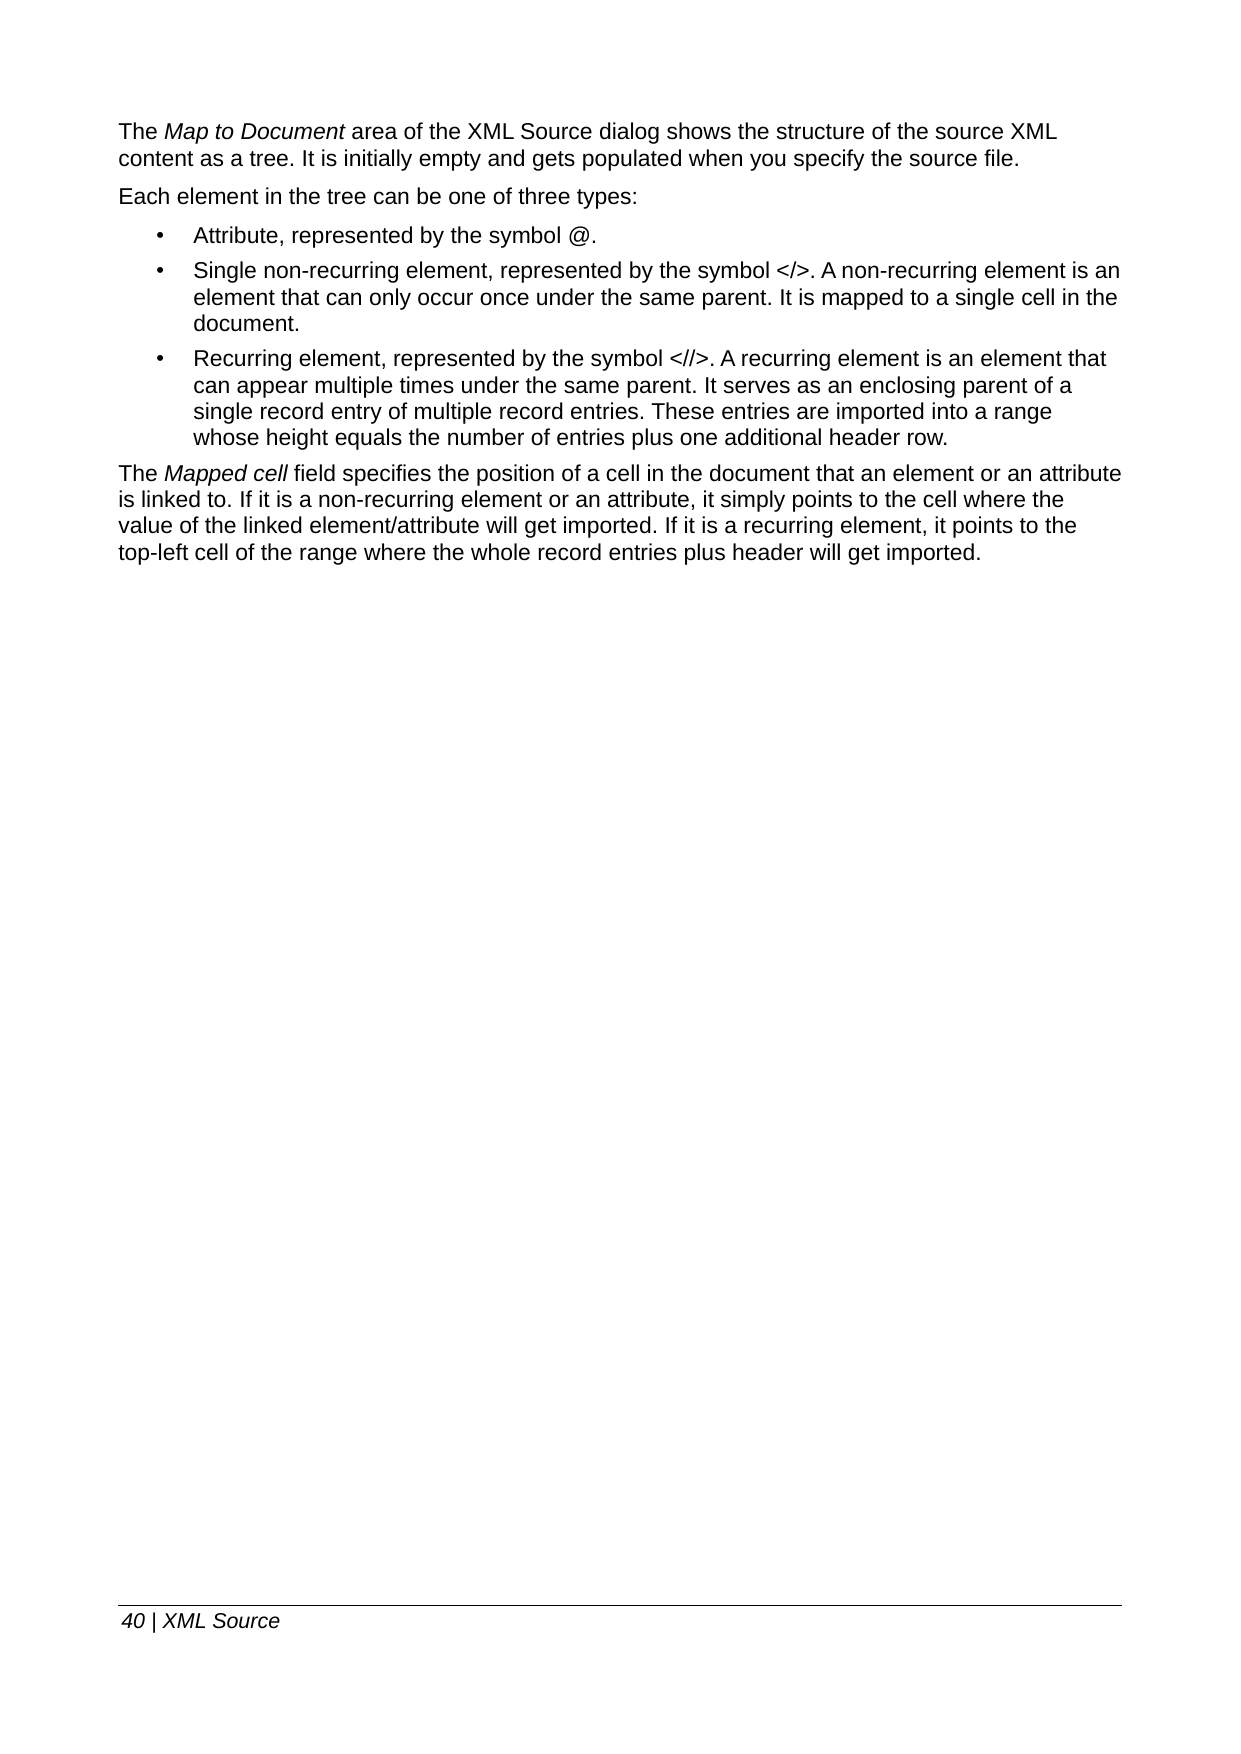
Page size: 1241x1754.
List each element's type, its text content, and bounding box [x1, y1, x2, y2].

list Single non-recurring element, represented by the symbol </>. A non-recurring element is an element that can only occur once under the same parent. It is mapped to a single cell in the document. [156, 257, 1122, 336]
list Attribute, represented by the symbol @. [156, 222, 1122, 248]
text The Map to Document area of the XML Source dialog shows the structure of the source XML content as a tree. It is initially empty and gets populated when you specify the source file. [118, 118, 1122, 171]
text The Mapped cell field specifies the position of a cell in the document that an element or an attribute is linked to. If it is a non-recurring element or an attribute, it simply points to the cell where the value of the linked element/attribute will get imported. If it is a recurring element, it points to the top-left cell of the range where the whole record entries plus header will get imported. [118, 459, 1122, 565]
list Recurring element, represented by the symbol <//>. A recurring element is an element that can appear multiple times under the same parent. It serves as an enclosing parent of a single record entry of multiple record entries. These entries are imported into a range whose height equals the number of entries plus one additional header row. [156, 345, 1122, 451]
text Each element in the tree can be one of three types: [118, 183, 1122, 210]
